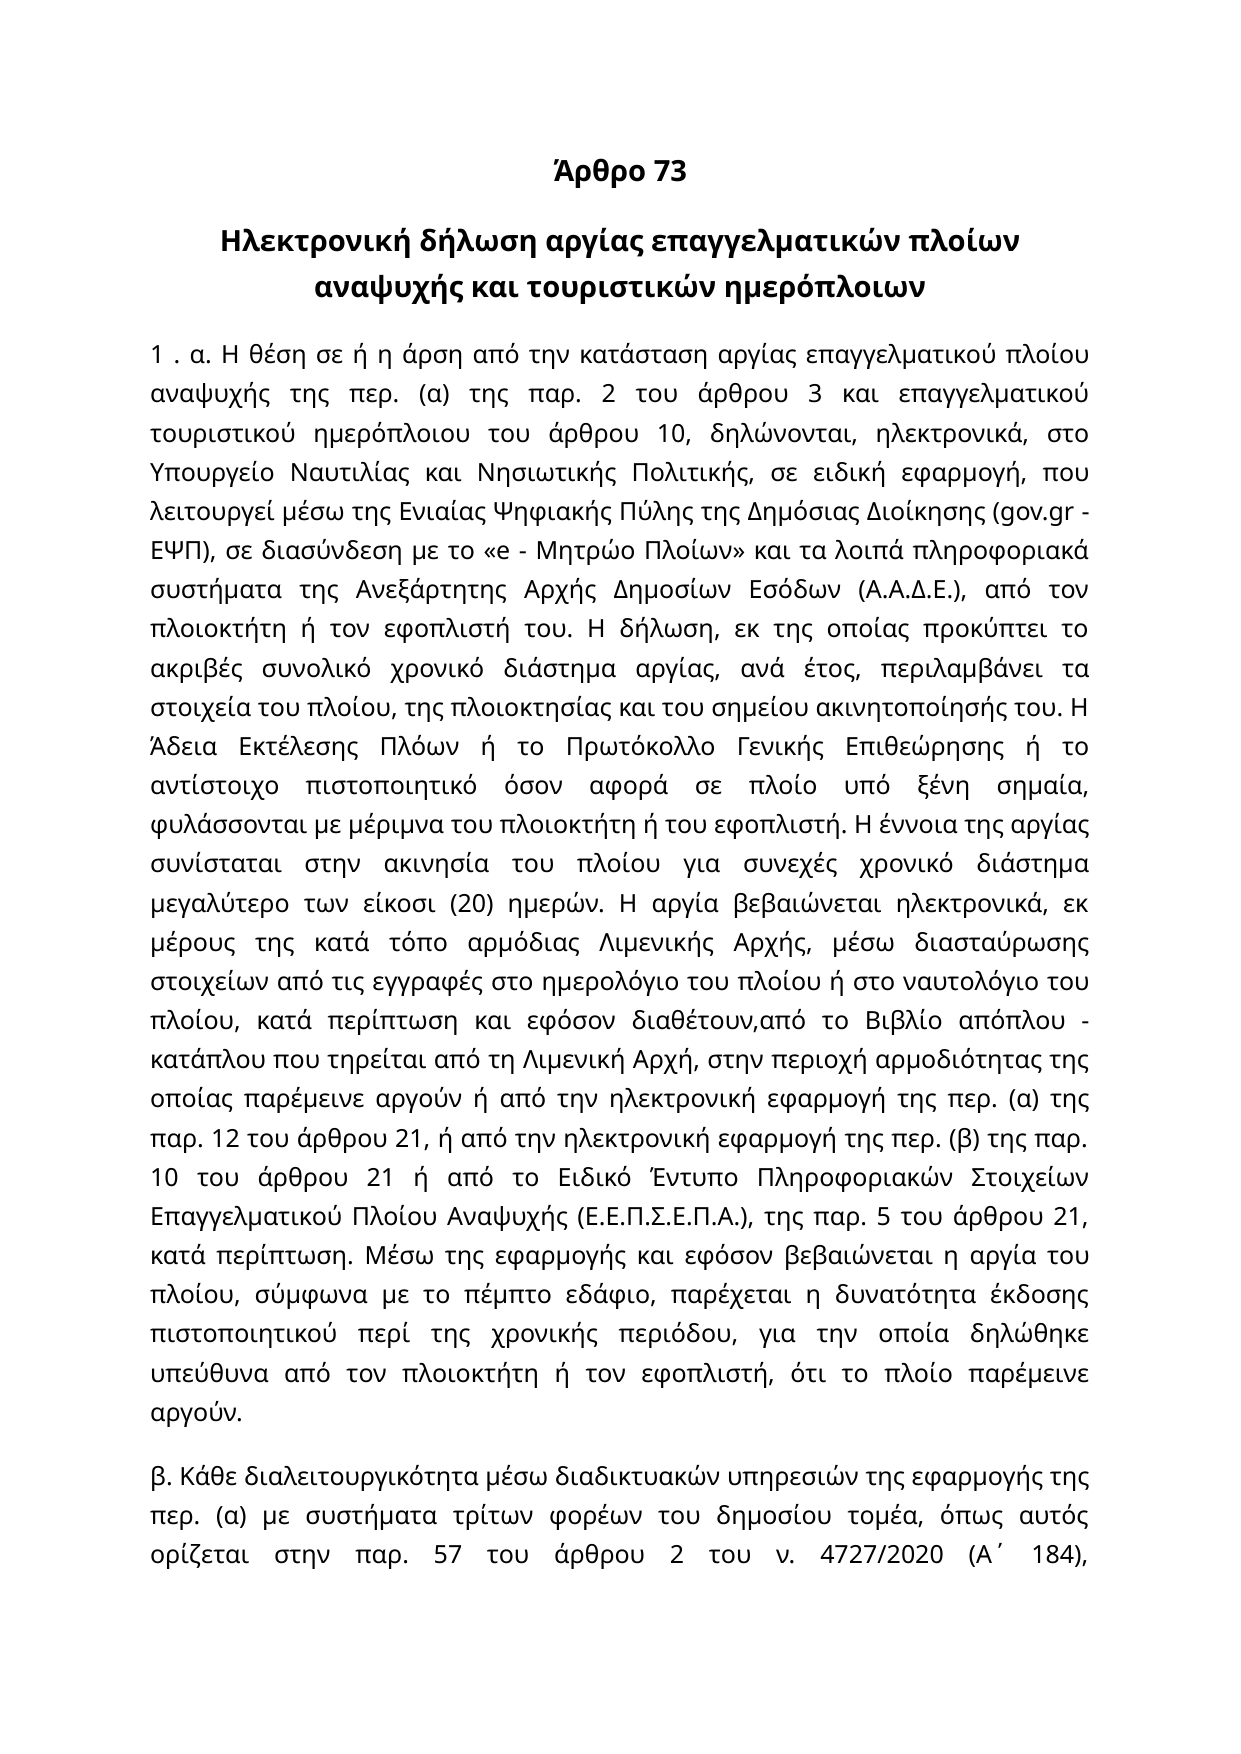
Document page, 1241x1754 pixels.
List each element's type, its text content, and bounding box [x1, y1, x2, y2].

text β. Κάθε διαλειτουργικότητα μέσω διαδικτυακών υπηρεσιών της εφαρμογής της περ. (α) με συστήματα τρίτων φορέων του δημοσίου τομέα, όπως αυτός ορίζεται στην παρ. 57 του άρθρου 2 του ν. 4727/2020 (Α΄ 184), [150, 1458, 1090, 1571]
subtitle Ηλεκτρονική δήλωση αργίας επαγγελματικών πλοίων αναψυχής και τουριστικών ημερόπλοιων [150, 221, 1090, 306]
subtitle Άρθρο 73 [150, 150, 1090, 190]
text 1 . α. Η θέση σε ή η άρση από την κατάσταση αργίας επαγγελματικού πλοίου αναψυχής της περ. (α) της παρ. 2 του άρθρου 3 και επαγγελματικού τουριστικού ημερόπλοιου του άρθρου 10, δηλώνονται, ηλεκτρονικά, στο Υπουργείο Ναυτιλίας και Νησιωτικής Πολιτικής, σε ειδική εφαρμογή, που λειτουργεί μέσω της Ενιαίας Ψηφιακής Πύλης της Δημόσιας Διοίκησης (gov.gr - ΕΨΠ), σε διασύνδεση με το «e - Μητρώο Πλοίων» και τα λοιπά πληροφοριακά συστήματα της Ανεξάρτητης Αρχής Δημοσίων Εσόδων (Α.Α.Δ.Ε.), από τον πλοιοκτήτη ή τον εφοπλιστή του. Η δήλωση, εκ της οποίας προκύπτει το ακριβές συνολικό χρονικό διάστημα αργίας, ανά έτος, περιλαμβάνει τα στοιχεία του πλοίου, της πλοιοκτησίας και του σημείου ακινητοποίησής του. Η Άδεια Εκτέλεσης Πλόων ή το Πρωτόκολλο Γενικής Επιθεώρησης ή το αντίστοιχο πιστοποιητικό όσον αφορά σε πλοίο υπό ξένη σημαία, φυλάσσονται με μέριμνα του πλοιοκτήτη ή του εφοπλιστή. Η έννοια της αργίας συνίσταται στην ακινησία του πλοίου για συνεχές χρονικό διάστημα μεγαλύτερο των είκοσι (20) ημερών. Η αργία βεβαιώνεται ηλεκτρονικά, εκ μέρους της κατά τόπο αρμόδιας Λιμενικής Αρχής, μέσω διασταύρωσης στοιχείων από τις εγγραφές στο ημερολόγιο του πλοίου ή στο ναυτολόγιο του πλοίου, κατά περίπτωση και εφόσον διαθέτουν,από το Βιβλίο απόπλου - κατάπλου που τηρείται από τη Λιμενική Αρχή, στην περιοχή αρμοδιότητας της οποίας παρέμεινε αργούν ή από την ηλεκτρονική εφαρμογή της περ. (α) της παρ. 12 του άρθρου 21, ή από την ηλεκτρονική εφαρμογή της περ. (β) της παρ. 10 του άρθρου 21 ή από το Ειδικό Έντυπο Πληροφοριακών Στοιχείων Επαγγελματικού Πλοίου Αναψυχής (Ε.Ε.Π.Σ.Ε.Π.Α.), της παρ. 5 του άρθρου 21, κατά περίπτωση. Μέσω της εφαρμογής και εφόσον βεβαιώνεται η αργία του πλοίου, σύμφωνα με το πέμπτο εδάφιο, παρέχεται η δυνατότητα έκδοσης πιστοποιητικού περί της χρονικής περιόδου, για την οποία δηλώθηκε υπεύθυνα από τον πλοιοκτήτη ή τον εφοπλιστή, ότι το πλοίο παρέμεινε αργούν. [150, 337, 1090, 1428]
